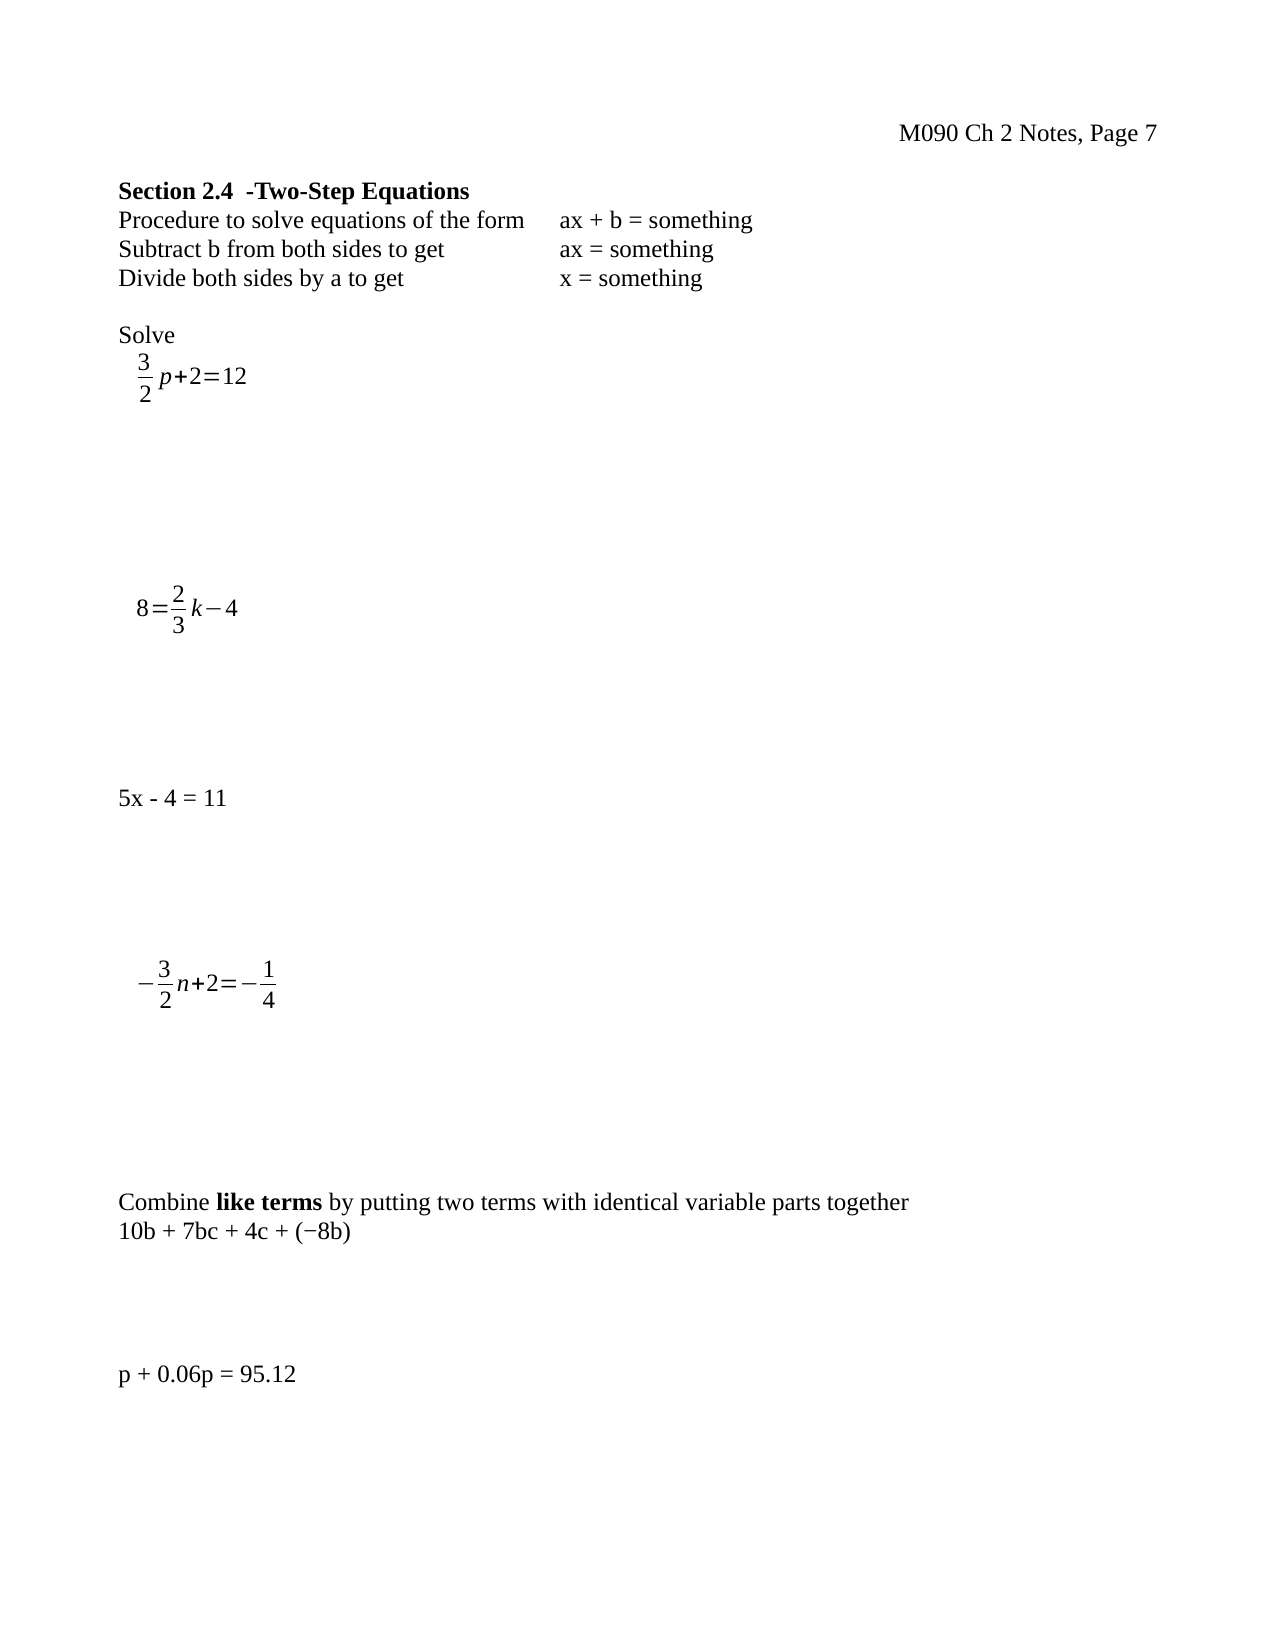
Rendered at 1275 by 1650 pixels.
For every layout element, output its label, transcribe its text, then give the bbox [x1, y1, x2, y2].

text Procedure to solve equations of the form ax + b = something [118, 205, 1157, 234]
text Combine like terms by putting two terms with identical variable parts together [118, 1187, 1157, 1216]
text Divide both sides by a to get x = something [118, 263, 1157, 291]
text Subtract b from both sides to get ax = something [118, 234, 1157, 263]
text Solve [118, 320, 1157, 349]
text 5x - 4 = 11 [118, 783, 1157, 812]
text Section 2.4 -Two-Step Equations [118, 176, 1157, 205]
text 10b + 7bc + 4c + (−8b) [118, 1216, 1157, 1244]
text p + 0.06p = 95.12 [118, 1359, 1157, 1388]
